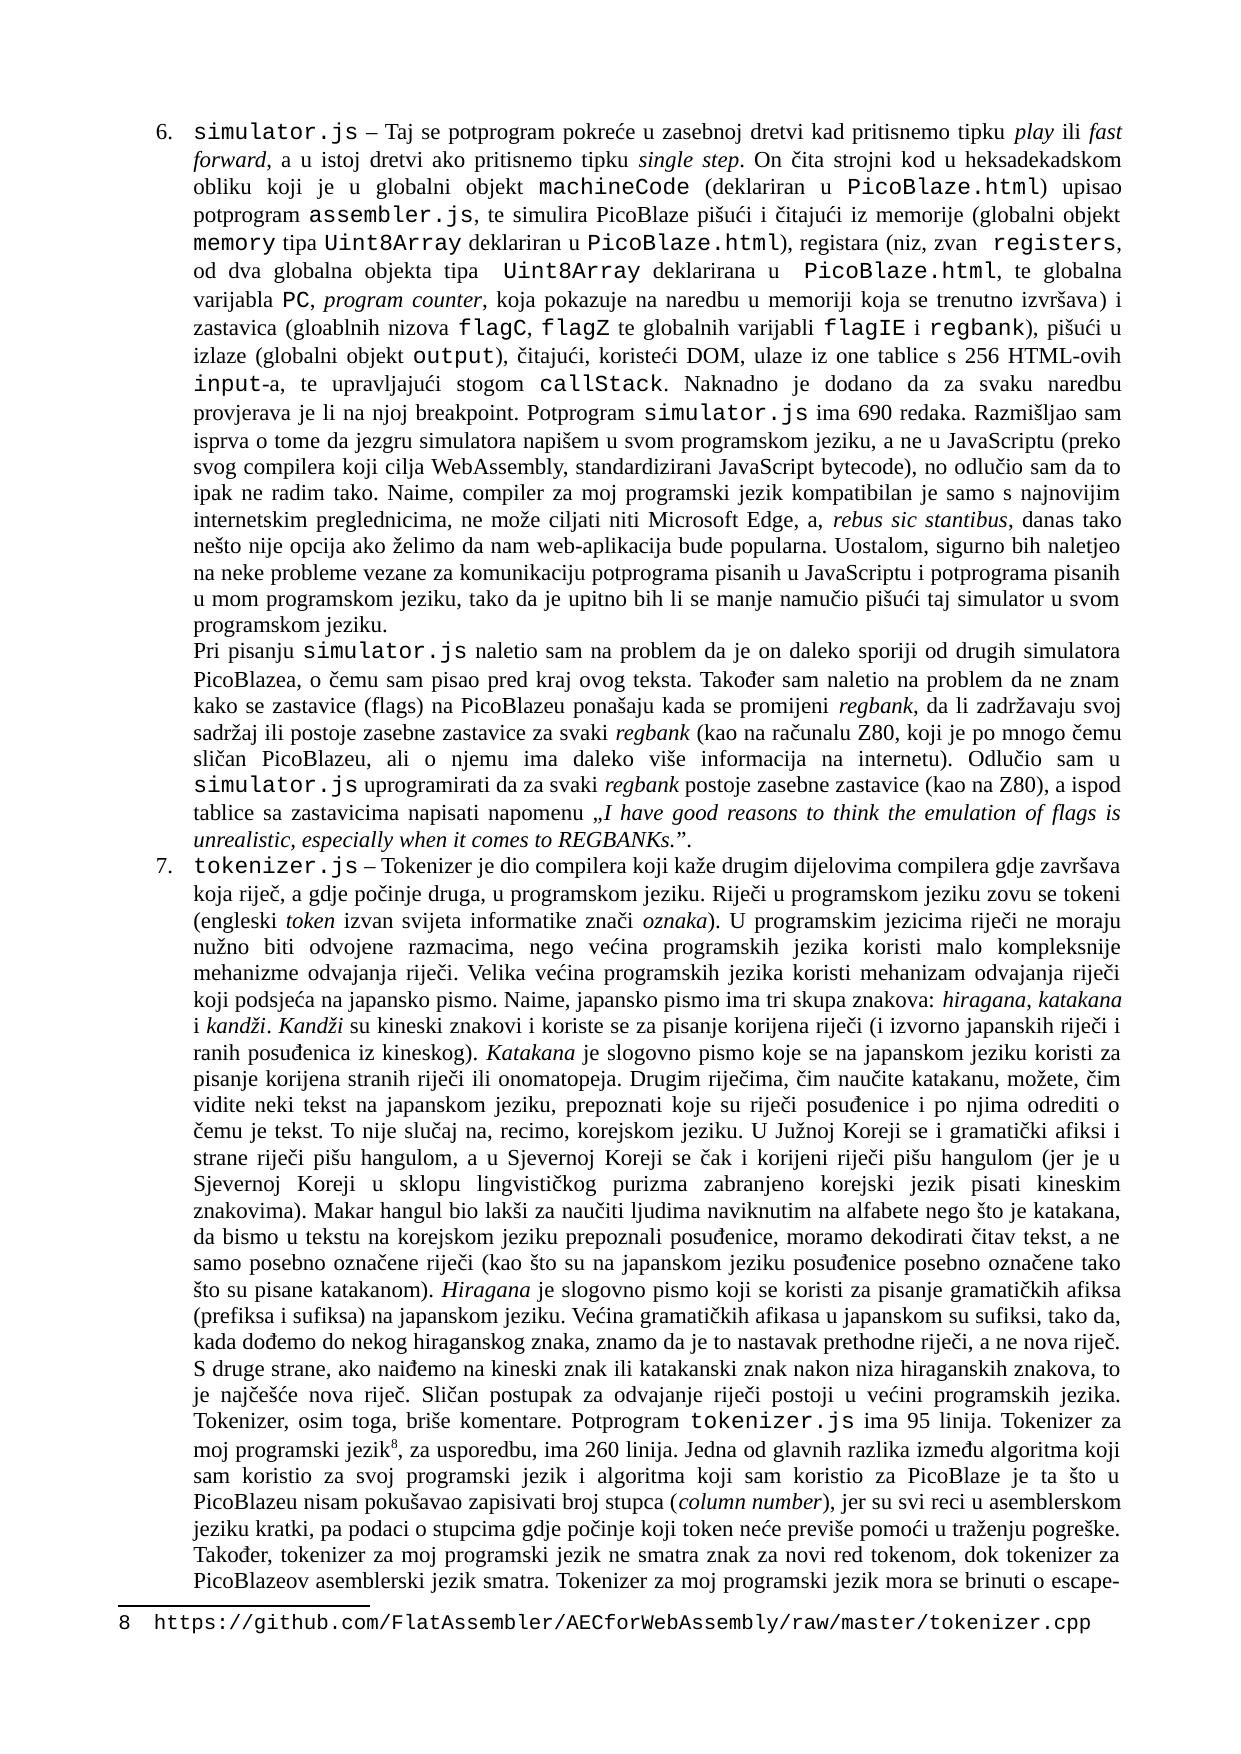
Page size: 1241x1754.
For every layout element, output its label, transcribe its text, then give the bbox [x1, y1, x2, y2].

list https://github.com/FlatAssembler/AECforWebAssembly/raw/master/tokenizer.cpp [118, 1612, 1122, 1636]
list Pri pisanju simulator.js naletio sam na problem da je on daleko sporiji od drugih simulatora PicoBlazea, o čemu sam pisao pred kraj ovog teksta. Također sam naletio na problem da ne znam kako se zastavice (flags) na PicoBlazeu ponašaju kada se promijeni regbank, da li zadržavaju svoj sadržaj ili postoje zasebne zastavice za svaki regbank (kao na računalu Z80, koji je po mnogo čemu sličan PicoBlazeu, ali o njemu ima daleko više informacija na internetu). Odlučio sam u simulator.js uprogramirati da za svaki regbank postoje zasebne zastavice (kao na Z80), a ispod tablice sa zastavicima napisati napomenu „I have good reasons to think the emulation of flags is unrealistic, especially when it comes to REGBANKs.”. [156, 638, 1122, 852]
list tokenizer.js – Tokenizer je dio compilera koji kaže drugim dijelovima compilera gdje završava koja riječ, a gdje počinje druga, u programskom jeziku. Riječi u programskom jeziku zovu se tokeni (engleski token izvan svijeta informatike znači oznaka). U programskim jezicima riječi ne moraju nužno biti odvojene razmacima, nego većina programskih jezika koristi malo kompleksnije mehanizme odvajanja riječi. Velika većina programskih jezika koristi mehanizam odvajanja riječi koji podsjeća na japansko pismo. Naime, japansko pismo ima tri skupa znakova: hiragana, katakana i kandži. Kandži su kineski znakovi i koriste se za pisanje korijena riječi (i izvorno japanskih riječi i ranih posuđenica iz kineskog). Katakana je slogovno pismo koje se na japanskom jeziku koristi za pisanje korijena stranih riječi ili onomatopeja. Drugim riječima, čim naučite katakanu, možete, čim vidite neki tekst na japanskom jeziku, prepoznati koje su riječi posuđenice i po njima odrediti o čemu je tekst. To nije slučaj na, recimo, korejskom jeziku. U Južnoj Koreji se i gramatički afiksi i strane riječi pišu hangulom, a u Sjevernoj Koreji se čak i korijeni riječi pišu hangulom (jer je u Sjevernoj Koreji u sklopu lingvističkog purizma zabranjeno korejski jezik pisati kineskim znakovima). Makar hangul bio lakši za naučiti ljudima naviknutim na alfabete nego što je katakana, da bismo u tekstu na korejskom jeziku prepoznali posuđenice, moramo dekodirati čitav tekst, a ne samo posebno označene riječi (kao što su na japanskom jeziku posuđenice posebno označene tako što su pisane katakanom). Hiragana je slogovno pismo koji se koristi za pisanje gramatičkih afiksa (prefiksa i sufiksa) na japanskom jeziku. Većina gramatičkih afikasa u japanskom su sufiksi, tako da, kada dođemo do nekog hiraganskog znaka, znamo da je to nastavak prethodne riječi, a ne nova riječ. S druge strane, ako naiđemo na kineski znak ili katakanski znak nakon niza hiraganskih znakova, to je najčešće nova riječ. Sličan postupak za odvajanje riječi postoji u većini programskih jezika. Tokenizer, osim toga, briše komentare. Potprogram tokenizer.js ima 95 linija. Tokenizer za moj programski jezik, za usporedbu, ima 260 linija. Jedna od glavnih razlika između algoritma koji sam koristio za svoj programski jezik i algoritma koji sam koristio za PicoBlaze je ta što u PicoBlazeu nisam pokušavao zapisivati broj stupca (column number), jer su svi reci u asemblerskom jeziku kratki, pa podaci o stupcima gdje počinje koji token neće previše pomoći u traženju pogreške. Također, tokenizer za moj programski jezik ne smatra znak za novi red tokenom, dok tokenizer za PicoBlazeov asemblerski jezik smatra. Tokenizer za moj programski jezik mora se brinuti o escape- [156, 852, 1122, 1594]
list simulator.js – Taj se potprogram pokreće u zasebnoj dretvi kad pritisnemo tipku play ili fast forward, a u istoj dretvi ako pritisnemo tipku single step. On čita strojni kod u heksadekadskom obliku koji je u globalni objekt machineCode (deklariran u PicoBlaze.html) upisao potprogram assembler.js, te simulira PicoBlaze pišući i čitajući iz memorije (globalni objekt memory tipa Uint8Array deklariran u PicoBlaze.html), registara (niz, zvan registers, od dva globalna objekta tipa Uint8Array deklarirana u PicoBlaze.html, te globalna varijabla PC, program counter, koja pokazuje na naredbu u memoriji koja se trenutno izvršava) i zastavica (gloablnih nizova flagC, flagZ te globalnih varijabli flagIE i regbank), pišući u izlaze (globalni objekt output), čitajući, koristeći DOM, ulaze iz one tablice s 256 HTML-ovih input-a, te upravljajući stogom callStack. Naknadno je dodano da za svaku naredbu provjerava je li na njoj breakpoint. Potprogram simulator.js ima 690 redaka. Razmišljao sam isprva o tome da jezgru simulatora napišem u svom programskom jeziku, a ne u JavaScriptu (preko svog compilera koji cilja WebAssembly, standardizirani JavaScript bytecode), no odlučio sam da to ipak ne radim tako. Naime, compiler za moj programski jezik kompatibilan je samo s najnovijim internetskim preglednicima, ne može ciljati niti Microsoft Edge, a, rebus sic stantibus, danas tako nešto nije opcija ako želimo da nam web-aplikacija bude popularna. Uostalom, sigurno bih naletjeo na neke probleme vezane za komunikaciju potprograma pisanih u JavaScriptu i potprograma pisanih u mom programskom jeziku, tako da je upitno bih li se manje namučio pišući taj simulator u svom programskom jeziku. [156, 118, 1122, 638]
